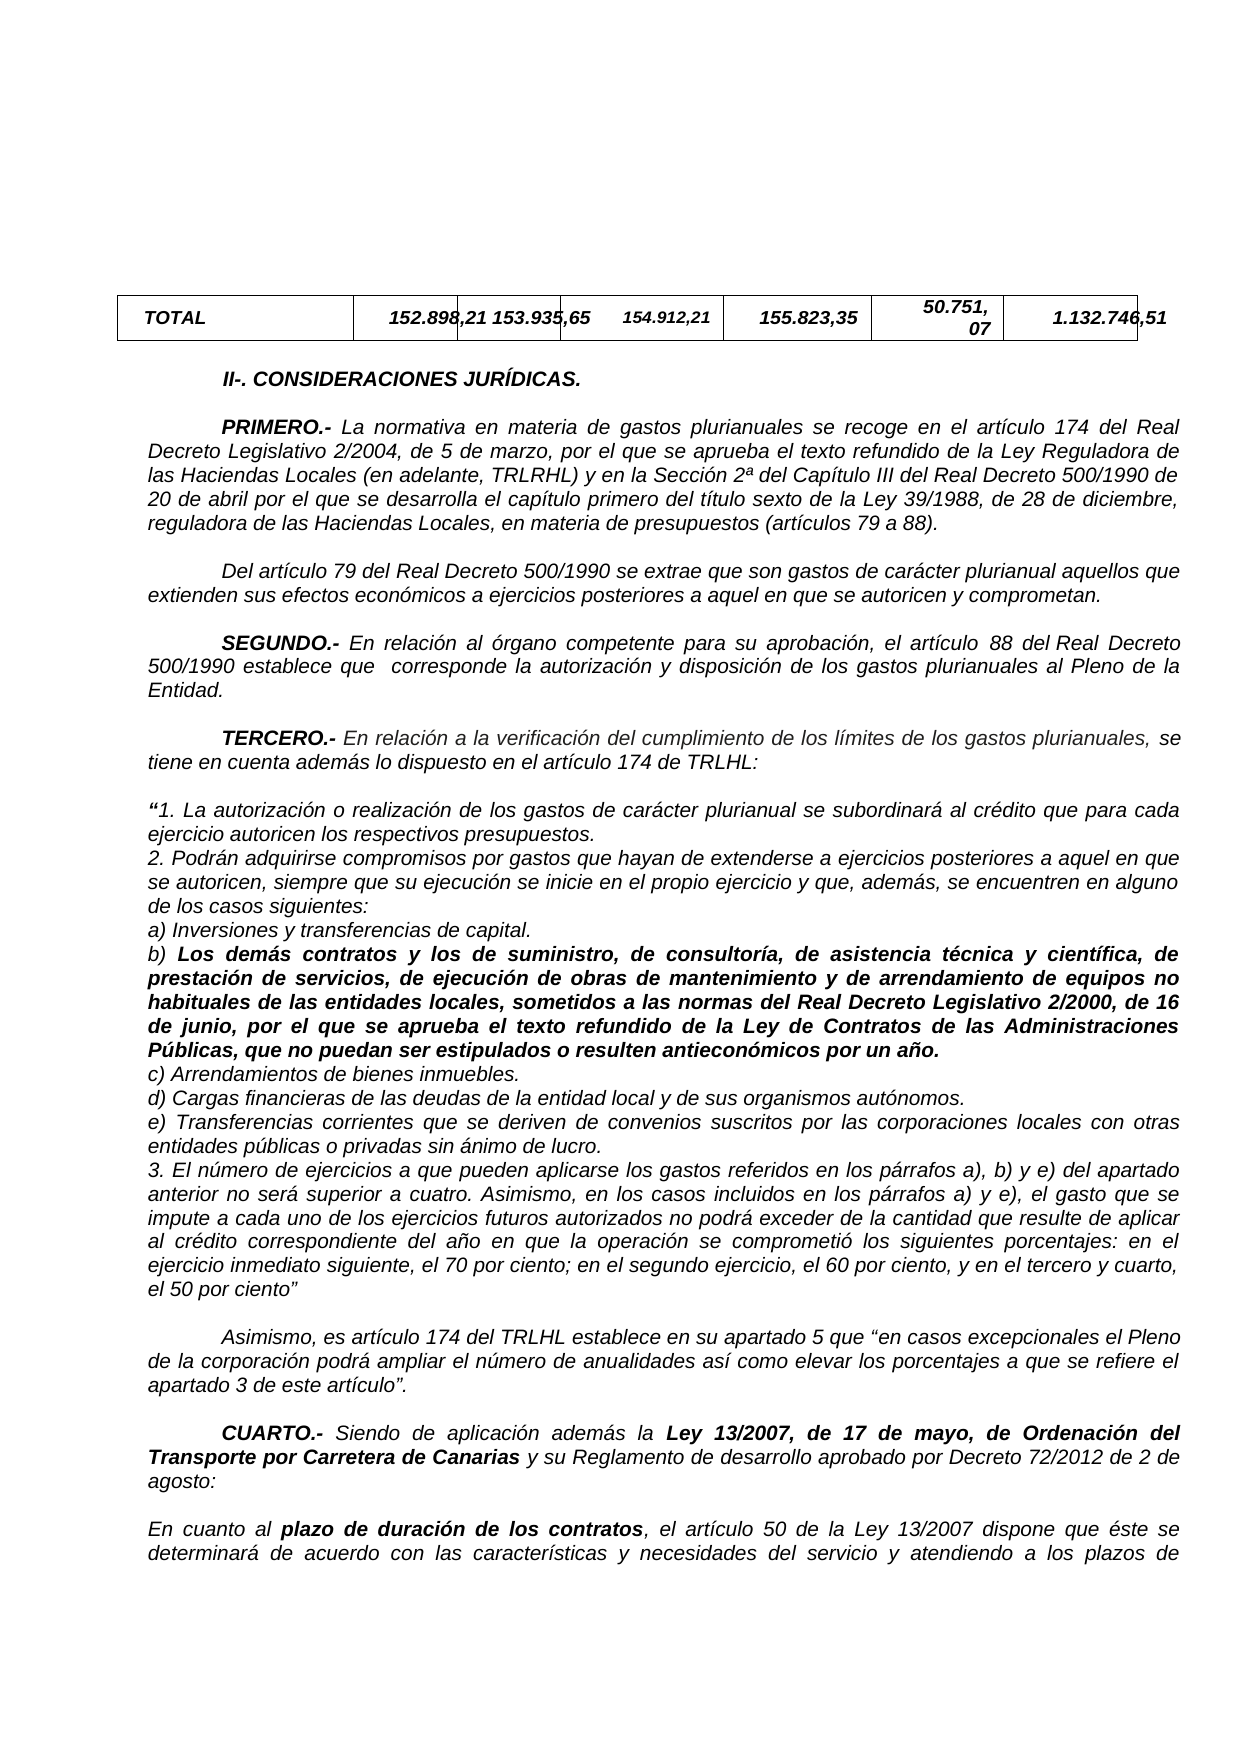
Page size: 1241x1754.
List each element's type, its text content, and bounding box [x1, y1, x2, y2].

table_cell 154.912,21 [561, 296, 723, 339]
text 2. Podrán adquirirse compromisos por gastos que hayan de extenderse a ejercicios posteriores a aquel en que se autoricen, siempre que su ejecución se inicie en el propio ejercicio y que, además, se encuentren en alguno de los casos siguientes: [148, 846, 1181, 918]
text TERCERO.- En relación a la verificación del cumplimiento de los límites de los gastos plurianuales, se tiene en cuenta además lo dispuesto en el artículo 174 de TRLHL: [148, 726, 1181, 774]
text e) Transferencias corrientes que se deriven de convenios suscritos por las corporaciones locales con otras entidades públicas o privadas sin ánimo de lucro. [148, 1109, 1181, 1157]
text En cuanto al plazo de duración de los contratos, el artículo 50 de la Ley 13/2007 dispone que éste se determinará de acuerdo con las características y necesidades del servicio y atendiendo a los plazos de [148, 1517, 1181, 1565]
table_cell 153.935,65 [458, 296, 560, 339]
text c) Arrendamientos de bienes inmuebles. [148, 1062, 1181, 1086]
text 3. El número de ejercicios a que pueden aplicarse los gastos referidos en los párrafos a), b) y e) del apartado anterior no será superior a cuatro. Asimismo, en los casos incluidos en los párrafos a) y e), el gasto que se impute a cada uno de los ejercicios futuros autorizados no podrá exceder de la cantidad que resulte de aplicar al crédito correspondiente del año en que la operación se comprometió los siguientes porcentajes: en el ejercicio inmediato siguiente, el 70 por ciento; en el segundo ejercicio, el 60 por ciento, y en el tercero y cuarto, el 50 por ciento” [148, 1157, 1181, 1301]
text a) Inversiones y transferencias de capital. [148, 918, 1181, 942]
text PRIMERO.- La normativa en materia de gastos plurianuales se recoge en el artículo 174 del Real Decreto Legislativo 2/2004, de 5 de marzo, por el que se aprueba el texto refundido de la Ley Reguladora de las Haciendas Locales (en adelante, TRLRHL) y en la Sección 2ª del Capítulo III del Real Decreto 500/1990 de 20 de abril por el que se desarrolla el capítulo primero del título sexto de la Ley 39/1988, de 28 de diciembre, reguladora de las Haciendas Locales, en materia de presupuestos (artículos 79 a 88). [148, 415, 1181, 534]
table_cell TOTAL [118, 296, 353, 339]
subtitle II-. CONSIDERACIONES JURÍDICAS. [148, 367, 1152, 391]
table_cell 152.898,21 [354, 296, 457, 339]
text CUARTO.- Siendo de aplicación además la Ley 13/2007, de 17 de mayo, de Ordenación del Transporte por Carretera de Canarias y su Reglamento de desarrollo aprobado por Decreto 72/2012 de 2 de agosto: [148, 1421, 1181, 1493]
text d) Cargas financieras de las deudas de la entidad local y de sus organismos autónomos. [148, 1086, 1181, 1109]
table_cell 155.823,35 [724, 296, 871, 339]
text Del artículo 79 del Real Decreto 500/1990 se extrae que son gastos de carácter plurianual aquellos que extienden sus efectos económicos a ejercicios posteriores a aquel en que se autoricen y comprometan. [148, 558, 1181, 606]
table_cell 50.751,07 [872, 296, 1003, 339]
table_cell 1.132.746,51 [1004, 296, 1137, 339]
text b) Los demás contratos y los de suministro, de consultoría, de asistencia técnica y científica, de prestación de servicios, de ejecución de obras de mantenimiento y de arrendamiento de equipos no habituales de las entidades locales, sometidos a las normas del Real Decreto Legislativo 2/2000, de 16 de junio, por el que se aprueba el texto refundido de la Ley de Contratos de las Administraciones Públicas, que no puedan ser estipulados o resulten antieconómicos por un año. [148, 942, 1181, 1062]
text SEGUNDO.- En relación al órgano competente para su aprobación, el artículo 88 del Real Decreto 500/1990 establece que corresponde la autorización y disposición de los gastos plurianuales al Pleno de la Entidad. [148, 630, 1181, 702]
text “1. La autorización o realización de los gastos de carácter plurianual se subordinará al crédito que para cada ejercicio autoricen los respectivos presupuestos. [148, 798, 1181, 846]
text Asimismo, es artículo 174 del TRLHL establece en su apartado 5 que “en casos excepcionales el Pleno de la corporación podrá ampliar el número de anualidades así como elevar los porcentajes a que se refiere el apartado 3 de este artículo”. [148, 1325, 1181, 1397]
